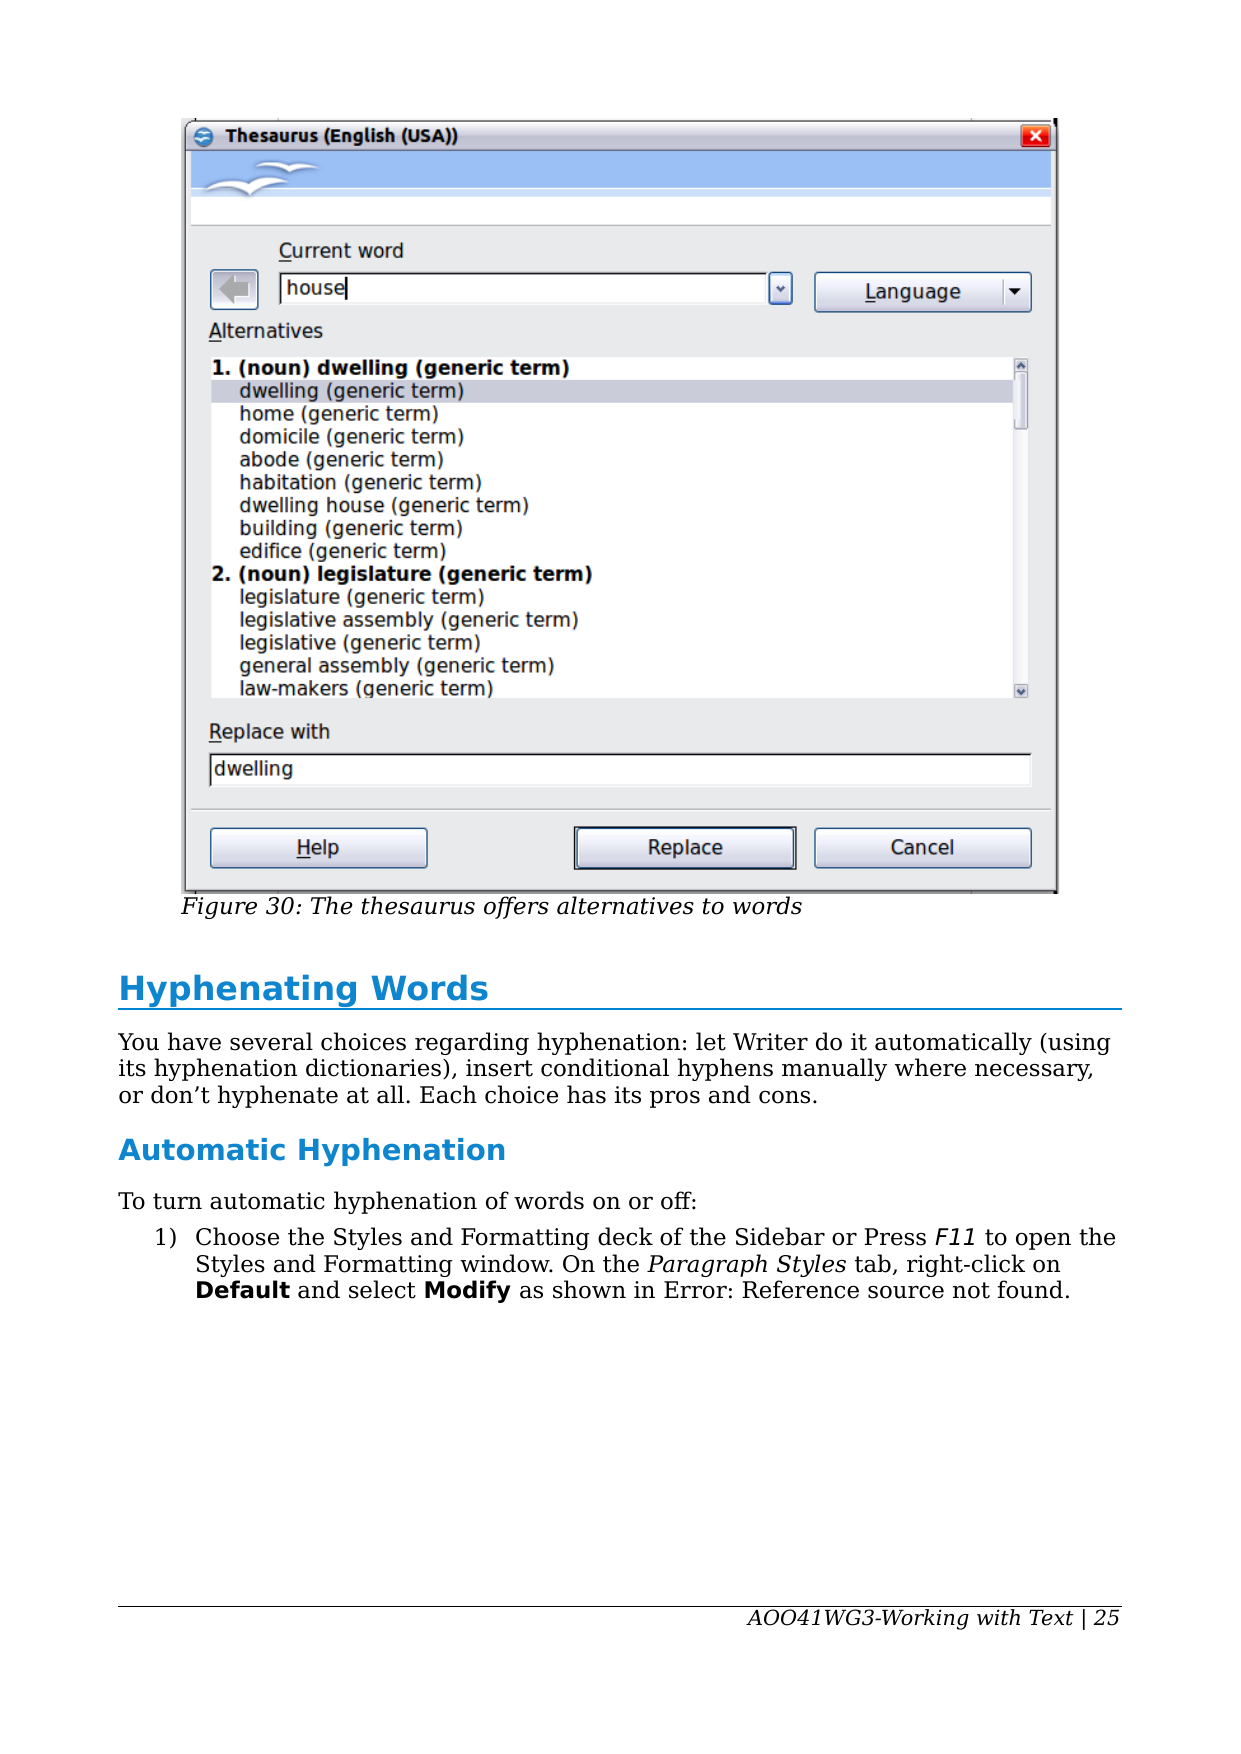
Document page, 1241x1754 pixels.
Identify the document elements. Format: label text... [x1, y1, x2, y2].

subtitle Hyphenating Words [118, 969, 1122, 1008]
picture [181, 118, 1060, 894]
subtitle Automatic Hyphenation [118, 1133, 1122, 1167]
text You have several choices regarding hyphenation: let Writer do it automatically (using its hyphenation dictionaries), insert conditional hyphens manually where necessary, or don’t hyphenate at all. Each choice has its pros and cons. [118, 1029, 1122, 1109]
list Choose the Styles and Formatting deck of the Sidebar or Press F11 to open the Styles and Formatting window. On the Paragraph Styles tab, right-click on Default and select Modify as shown in Figure 77. [177, 1224, 1122, 1304]
text Figure 30: The thesaurus offers alternatives to words [181, 894, 1059, 920]
list To turn automatic hyphenation of words on or off: [118, 1179, 1122, 1218]
